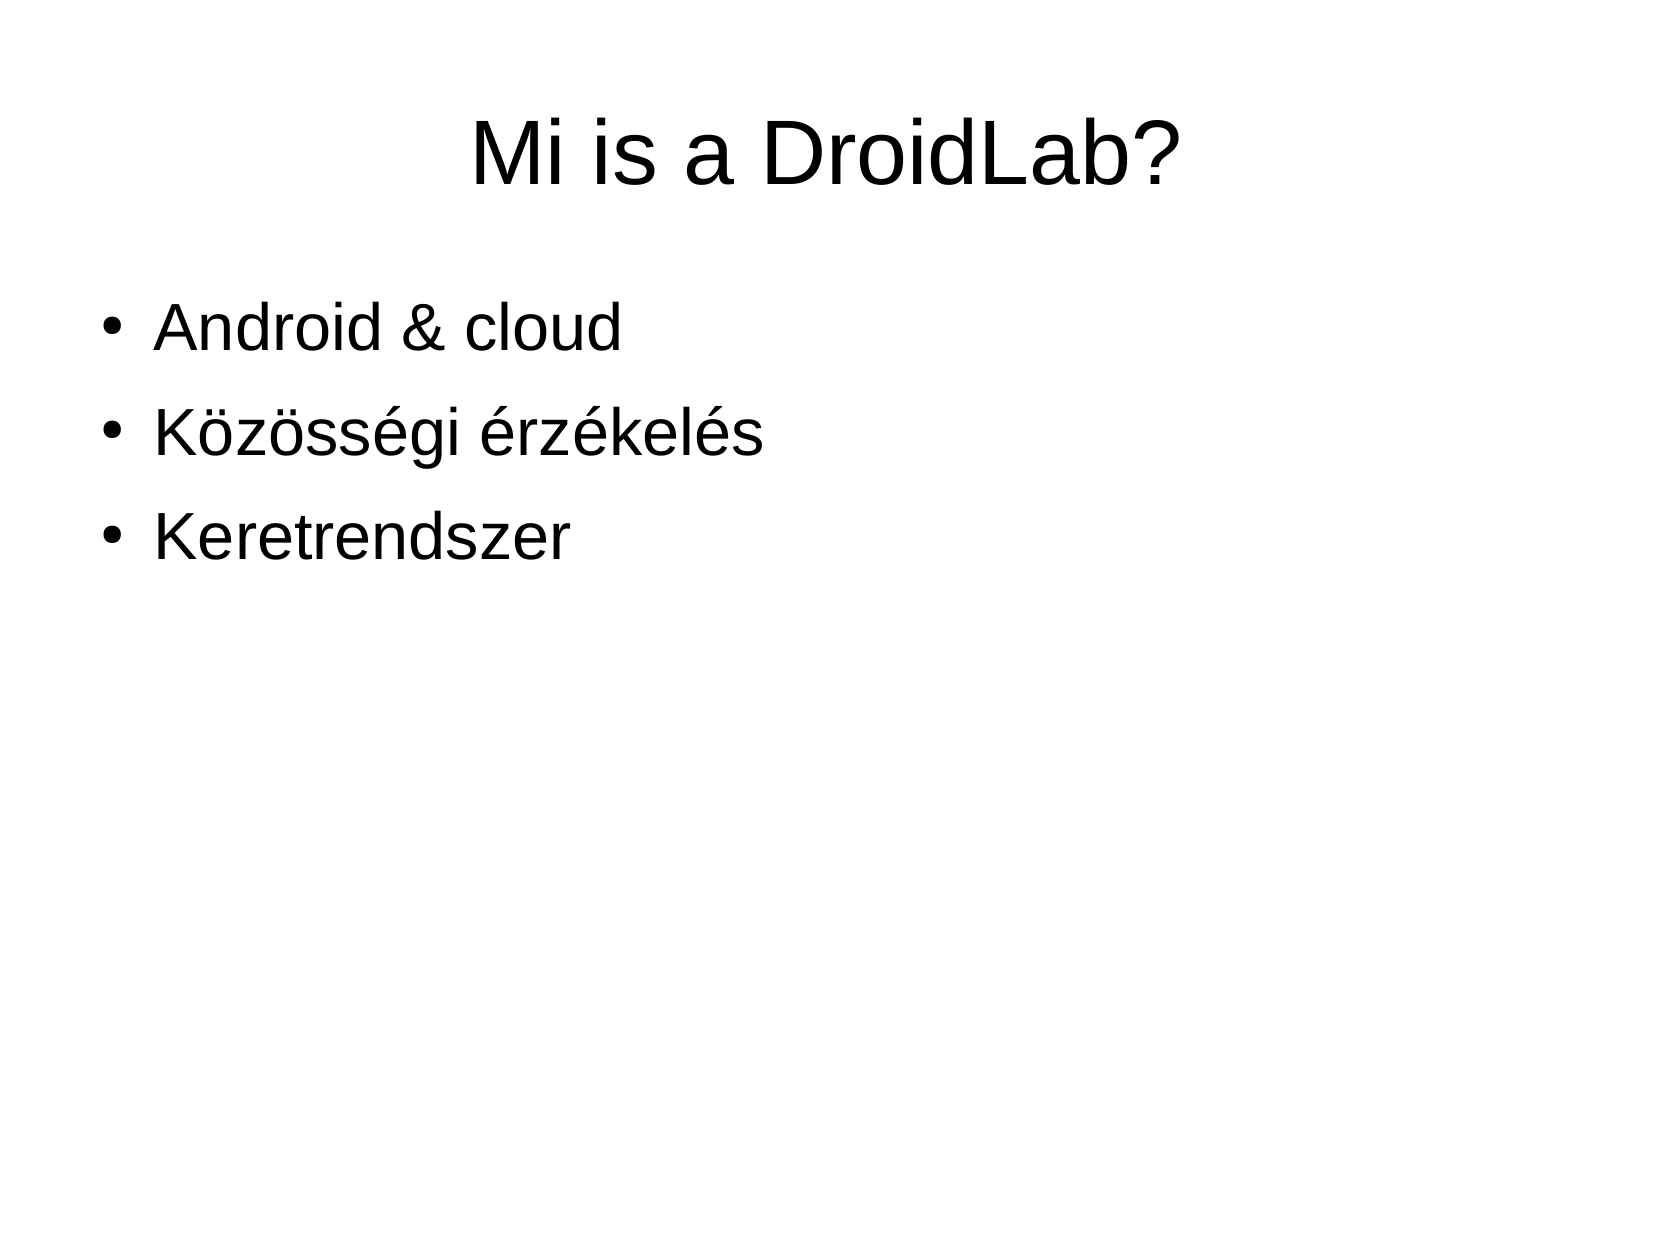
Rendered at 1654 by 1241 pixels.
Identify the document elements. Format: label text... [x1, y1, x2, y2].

list Android & cloud Közösségi érzékelés Keretrendszer [82, 290, 1571, 1109]
title Mi is a DroidLab? [82, 49, 1571, 257]
